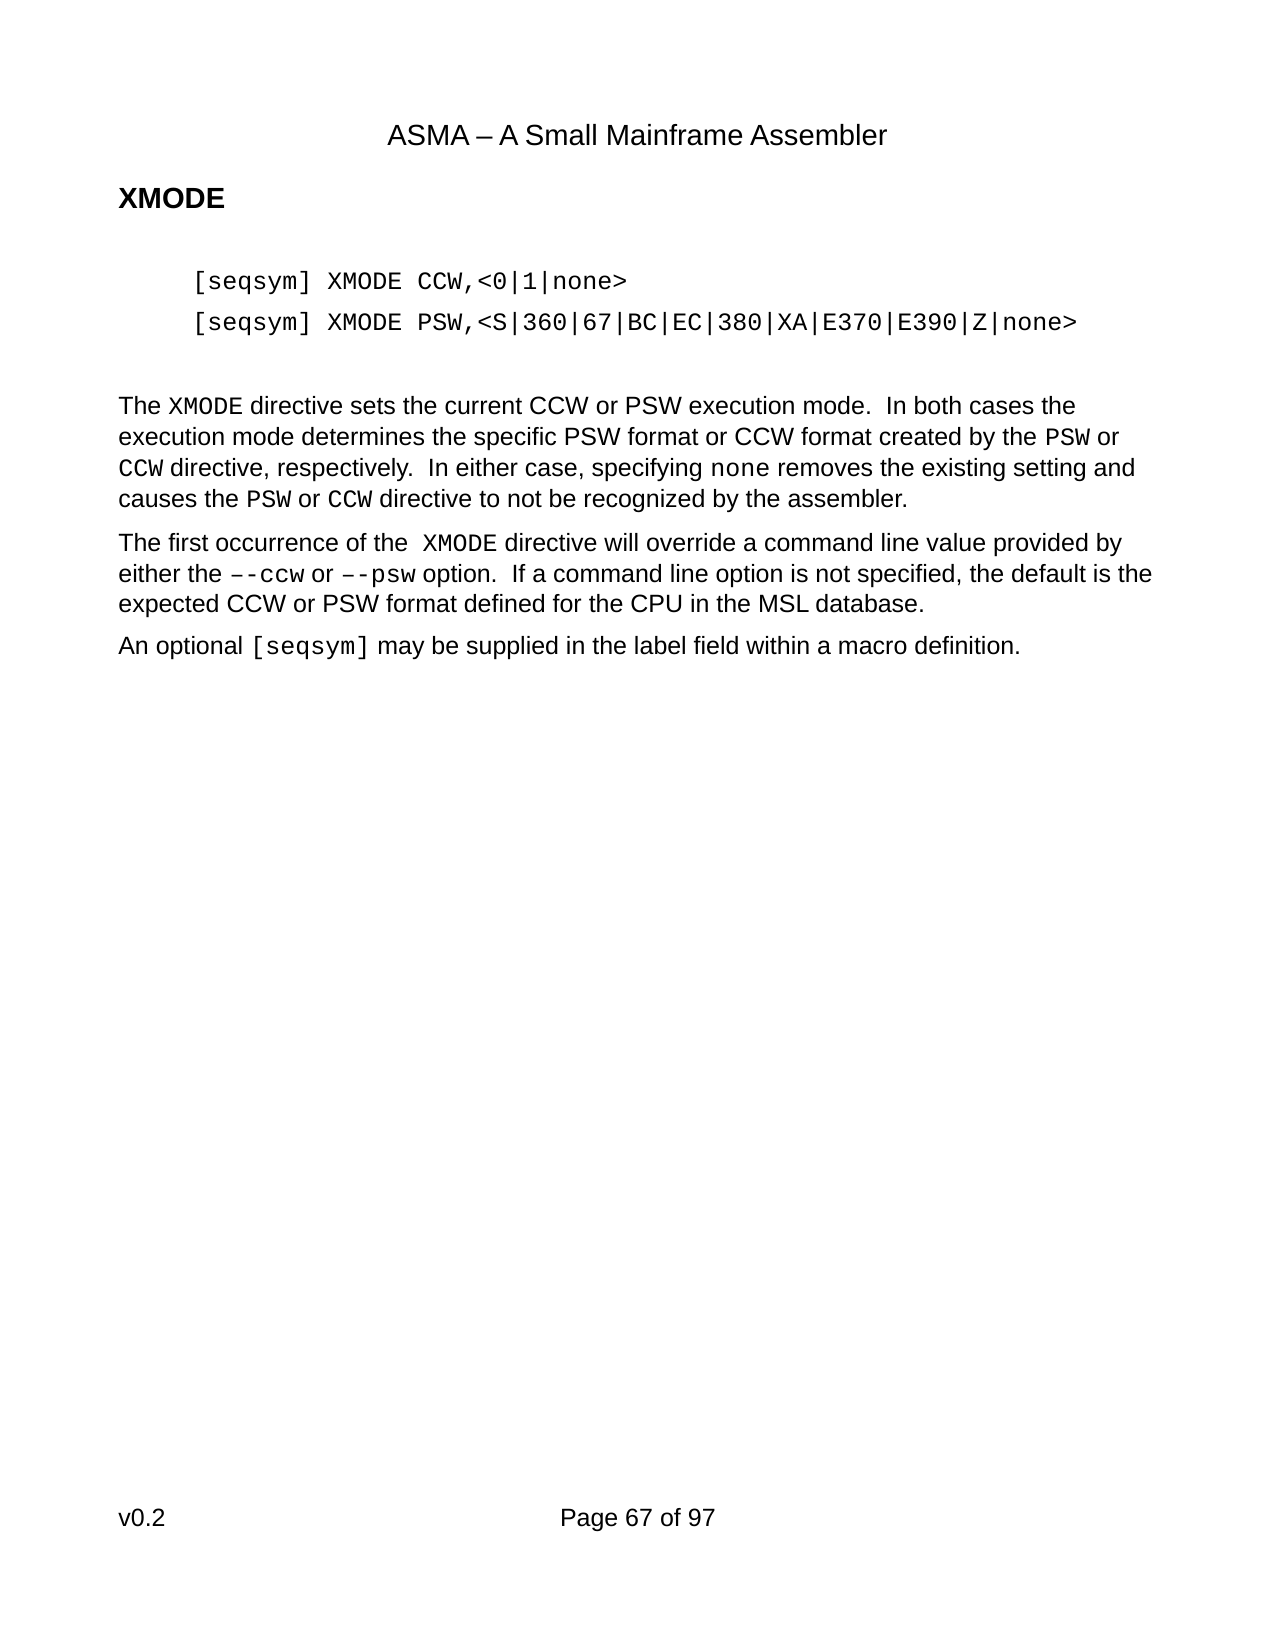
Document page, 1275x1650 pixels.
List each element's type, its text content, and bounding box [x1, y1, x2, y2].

text The XMODE directive sets the current CCW or PSW execution mode. In both cases the execution mode determines the specific PSW format or CCW format created by the PSW or CCW directive, respectively. In either case, specifying none removes the existing setting and causes the PSW or CCW directive to not be recognized by the assembler. [118, 391, 1157, 515]
text [seqsym] XMODE PSW,<S|360|67|BC|EC|380|XA|E370|E390|Z|none> [192, 309, 1157, 338]
subtitle XMODE [118, 181, 1157, 215]
text [seqsym] XMODE CCW,<0|1|none> [192, 268, 1157, 297]
text An optional [seqsym] may be supplied in the label field within a macro definition. [118, 631, 1157, 662]
text The first occurrence of the XMODE directive will override a command line value provided by either the –-ccw or –-psw option. If a command line option is not specified, the default is the expected CCW or PSW format defined for the CPU in the MSL database. [118, 528, 1157, 618]
